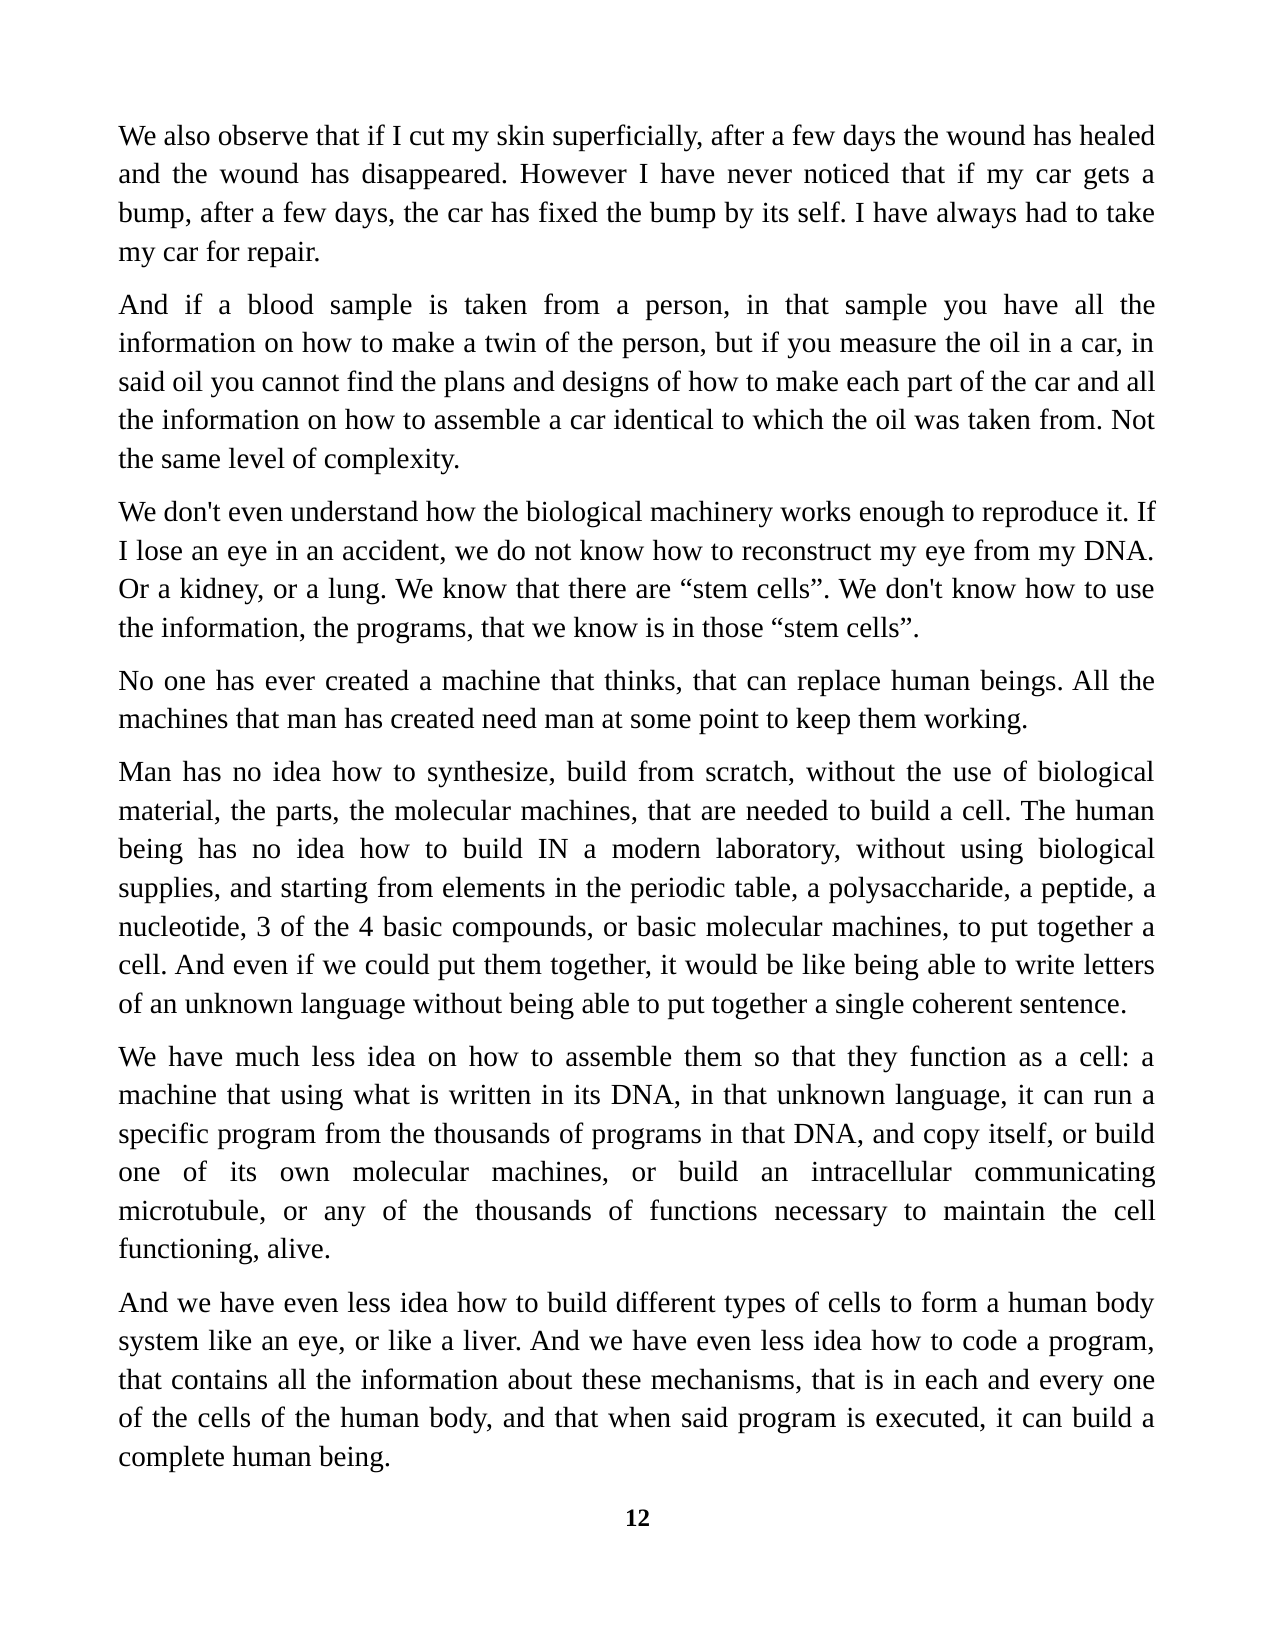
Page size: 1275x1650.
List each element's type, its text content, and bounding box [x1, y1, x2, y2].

text We also observe that if I cut my skin superficially, after a few days the wound has healed and the wound has disappeared. However I have never noticed that if my car gets a bump, after a few days, the car has fixed the bump by its self. I have always had to take my car for repair. [118, 118, 1157, 267]
text And we have even less idea how to build different types of cells to form a human body system like an eye, or like a liver. And we have even less idea how to code a program, that contains all the information about these mechanisms, that is in each and every one of the cells of the human body, and that when said program is executed, it can build a complete human being. [118, 1285, 1157, 1472]
text No one has ever created a machine that thinks, that can replace human beings. All the machines that man has created need man at some point to keep them working. [118, 663, 1157, 735]
text Man has no idea how to synthesize, build from scratch, without the use of biological material, the parts, the molecular machines, that are needed to build a cell. The human being has no idea how to build IN a modern laboratory, without using biological supplies, and starting from elements in the periodic table, a polysaccharide, a peptide, a nucleotide, 3 of the 4 basic compounds, or basic molecular machines, to put together a cell. And even if we could put them together, it would be like being able to write letters of an unknown language without being able to put together a single coherent sentence. [118, 754, 1157, 1019]
text We have much less idea on how to assemble them so that they function as a cell: a machine that using what is written in its DNA, in that unknown language, it can run a specific program from the thousands of programs in that DNA, and copy itself, or build one of its own molecular machines, or build an intracellular communicating microtubule, or any of the thousands of functions necessary to maintain the cell functioning, alive. [118, 1039, 1157, 1265]
text We don't even understand how the biological machinery works enough to reproduce it. If I lose an eye in an accident, we do not know how to reconstruct my eye from my DNA. Or a kidney, or a lung. We know that there are “stem cells”. We don't know how to use the information, the programs, that we know is in those “stem cells”. [118, 494, 1157, 643]
text And if a blood sample is taken from a person, in that sample you have all the information on how to make a twin of the person, but if you measure the oil in a car, in said oil you cannot find the plans and designs of how to make each part of the car and all the information on how to assemble a car identical to which the oil was taken from. Not the same level of complexity. [118, 287, 1157, 474]
